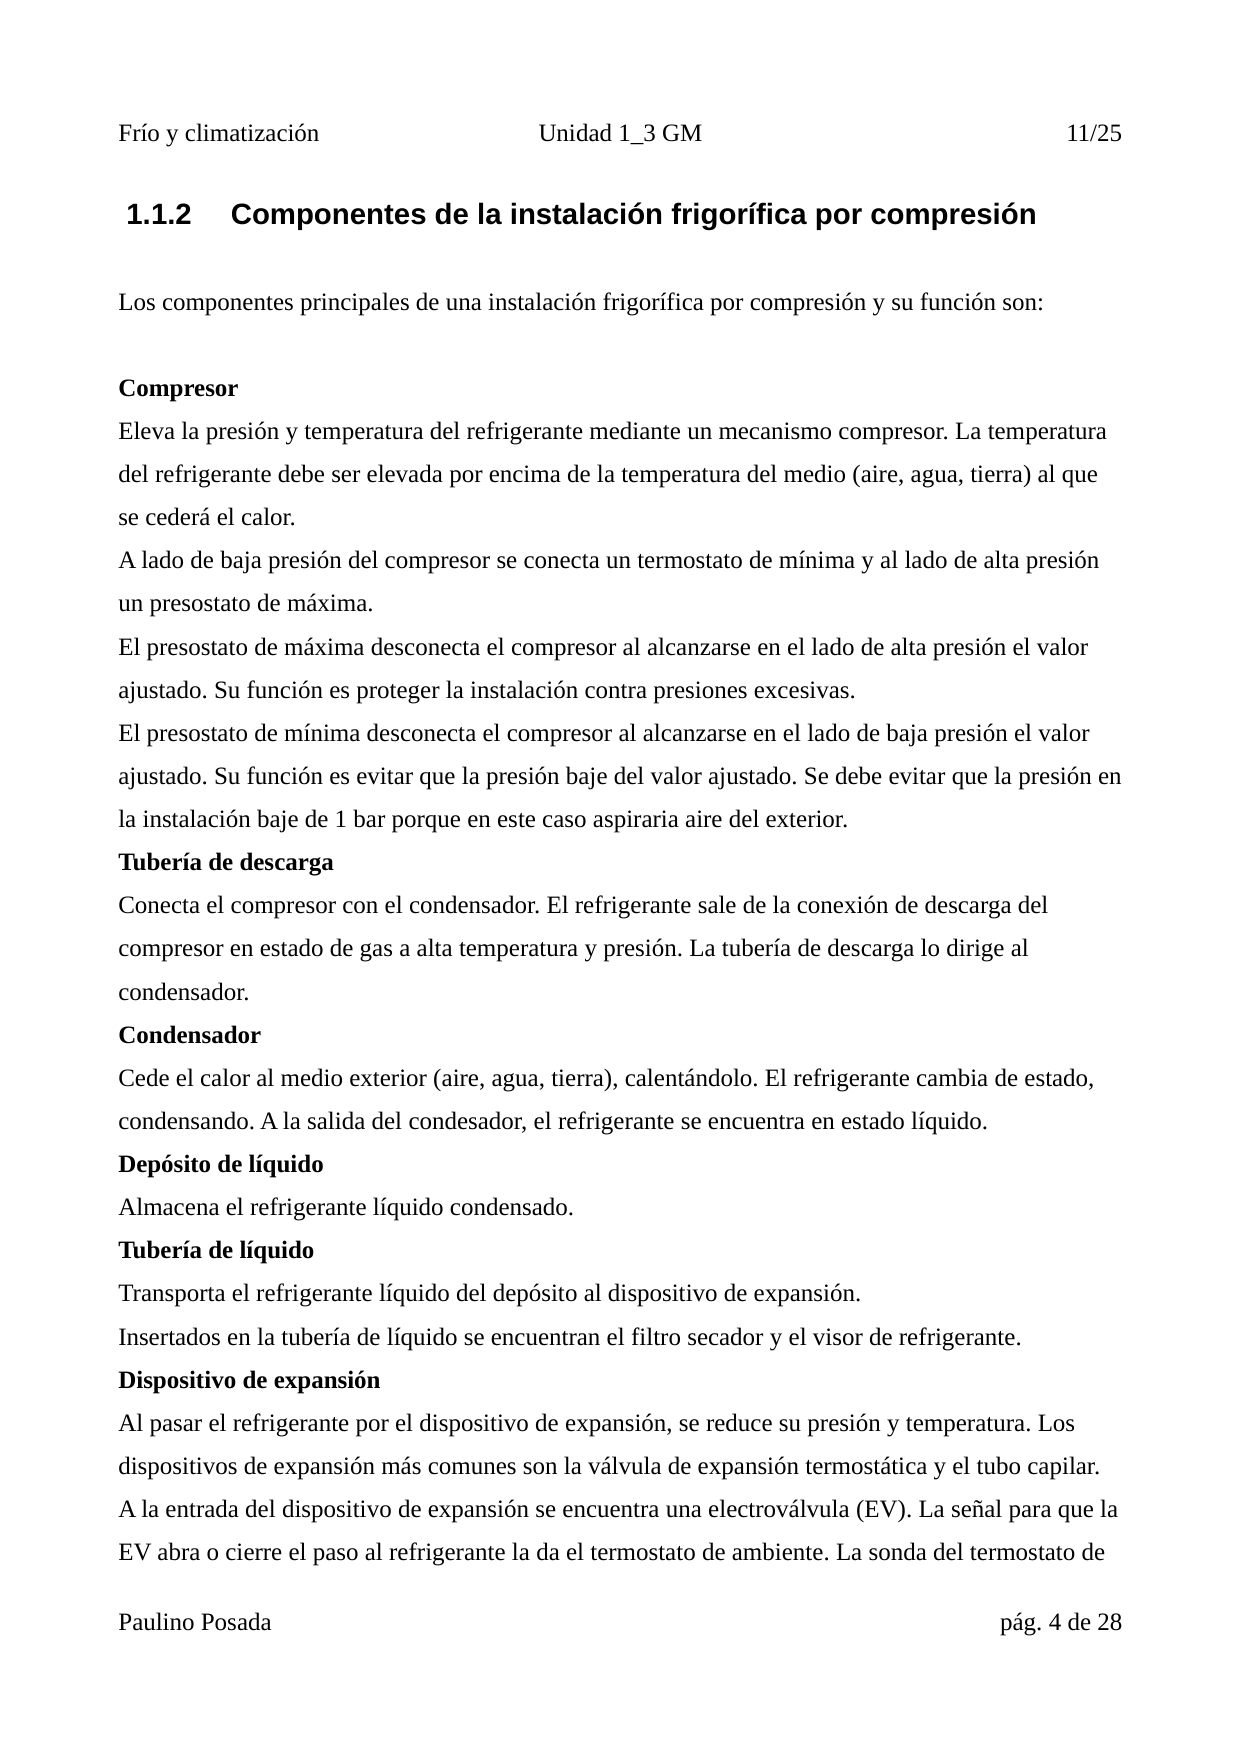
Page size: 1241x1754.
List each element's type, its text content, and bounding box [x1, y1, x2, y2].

text Condensador [118, 1020, 1122, 1048]
subtitle Componentes de la instalación frigorífica por compresión [118, 197, 1122, 231]
text Almacena el refrigerante líquido condensado. [118, 1192, 1122, 1221]
text Compresor [118, 373, 1122, 402]
text Cede el calor al medio exterior (aire, agua, tierra), calentándolo. El refrigerante cambia de estado, condensando. A la salida del condesador, el refrigerante se encuentra en estado líquido. [118, 1063, 1122, 1135]
text El presostato de máxima desconecta el compresor al alcanzarse en el lado de alta presión el valor ajustado. Su función es proteger la instalación contra presiones excesivas. [118, 632, 1122, 703]
text Dispositivo de expansión [118, 1365, 1122, 1393]
text Tubería de líquido [118, 1235, 1122, 1264]
text Al pasar el refrigerante por el dispositivo de expansión, se reduce su presión y temperatura. Los dispositivos de expansión más comunes son la válvula de expansión termostática y el tubo capilar. [118, 1408, 1122, 1480]
text A la entrada del dispositivo de expansión se encuentra una electroválvula (EV). La señal para que la EV abra o cierre el paso al refrigerante la da el termostato de ambiente. La sonda del termostato de [118, 1494, 1122, 1566]
text A lado de baja presión del compresor se conecta un termostato de mínima y al lado de alta presión un presostato de máxima. [118, 545, 1122, 617]
text Tubería de descarga [118, 847, 1122, 876]
text Eleva la presión y temperatura del refrigerante mediante un mecanismo compresor. La temperatura del refrigerante debe ser elevada por encima de la temperatura del medio (aire, agua, tierra) al que se cederá el calor. [118, 416, 1122, 531]
text Conecta el compresor con el condensador. El refrigerante sale de la conexión de descarga del compresor en estado de gas a alta temperatura y presión. La tubería de descarga lo dirige al condensador. [118, 890, 1122, 1005]
text Depósito de líquido [118, 1149, 1122, 1178]
text Los componentes principales de una instalación frigorífica por compresión y su función son: [118, 287, 1122, 315]
text Transporta el refrigerante líquido del depósito al dispositivo de expansión. [118, 1278, 1122, 1307]
text Insertados en la tubería de líquido se encuentran el filtro secador y el visor de refrigerante. [118, 1322, 1122, 1350]
text El presostato de mínima desconecta el compresor al alcanzarse en el lado de baja presión el valor ajustado. Su función es evitar que la presión baje del valor ajustado. Se debe evitar que la presión en la instalación baje de 1 bar porque en este caso aspiraria aire del exterior. [118, 718, 1122, 833]
